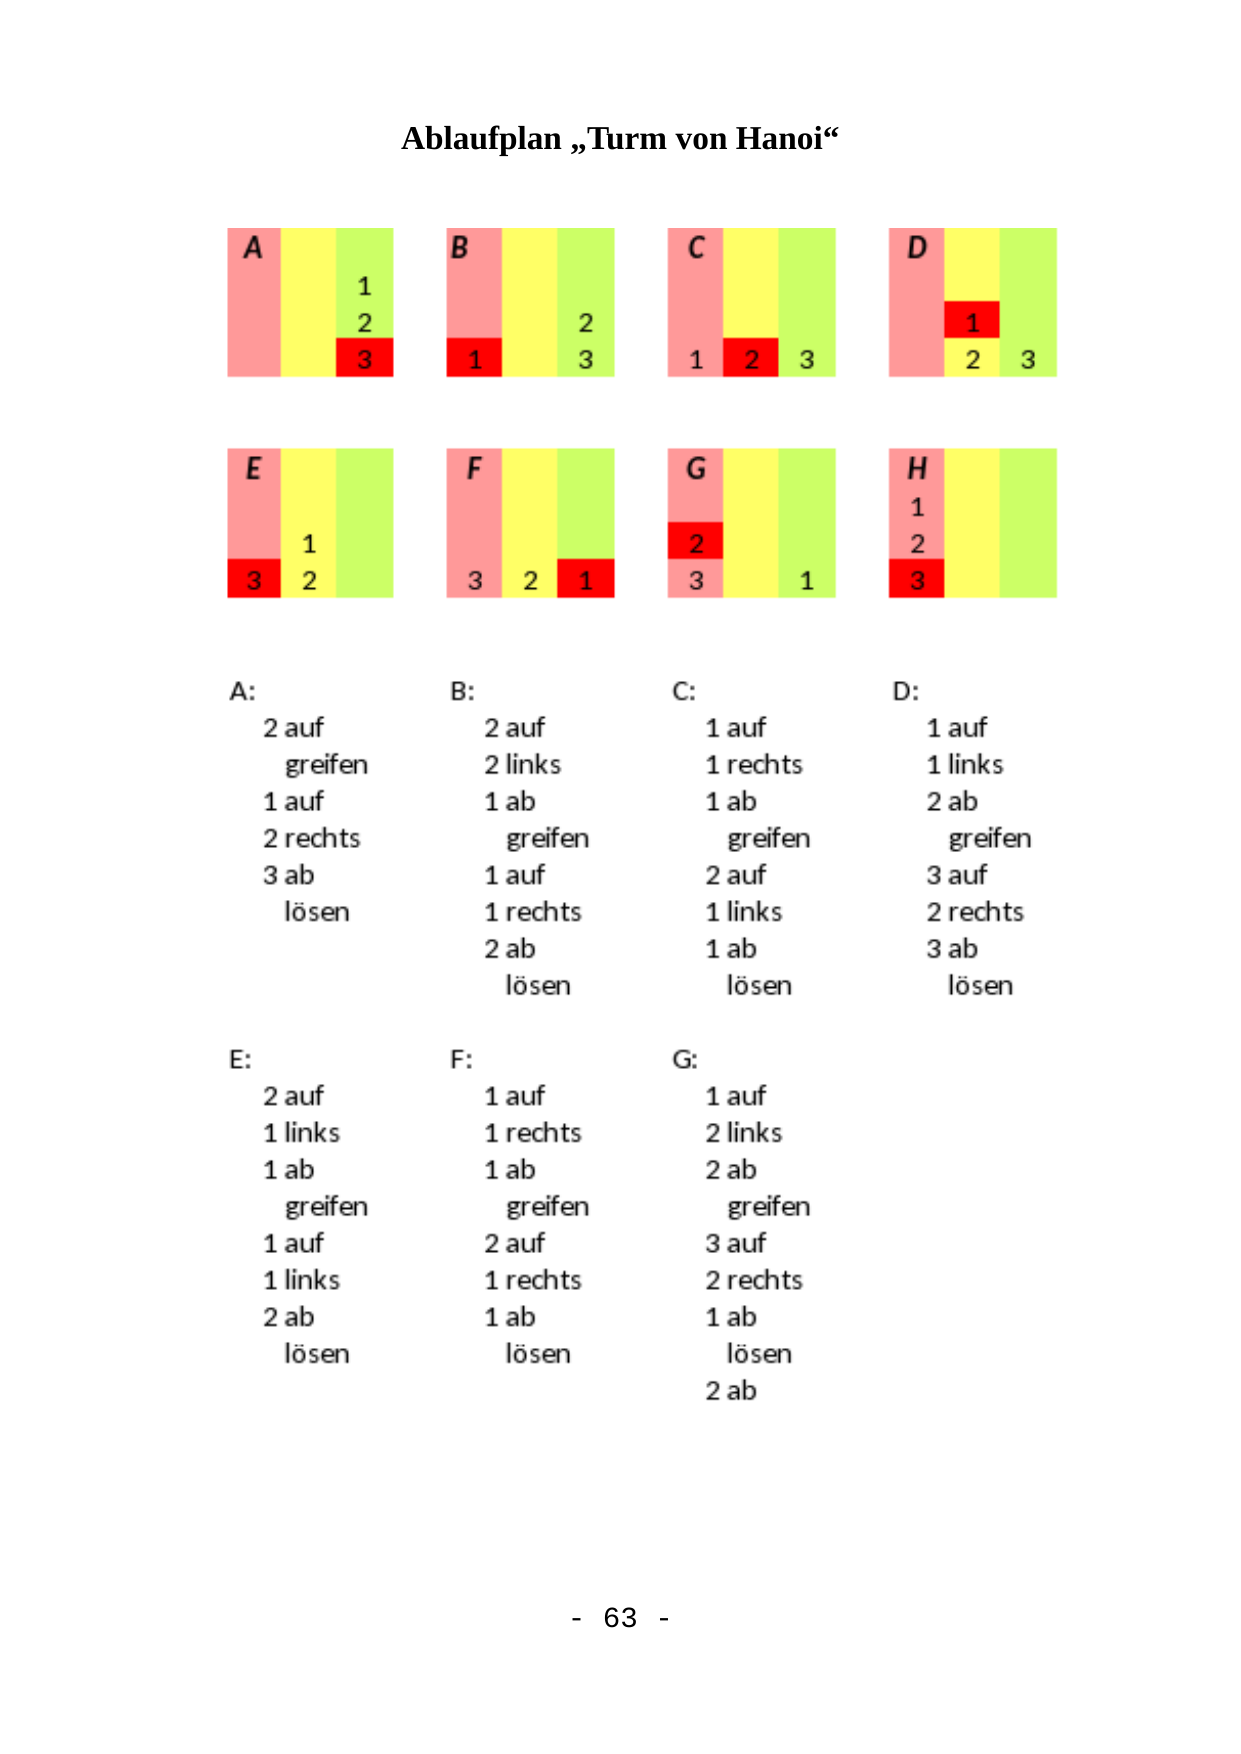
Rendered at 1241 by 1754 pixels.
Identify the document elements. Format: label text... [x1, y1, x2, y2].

text Ablaufplan „Turm von Hanoi“ [118, 118, 1122, 156]
picture [226, 228, 1080, 1433]
